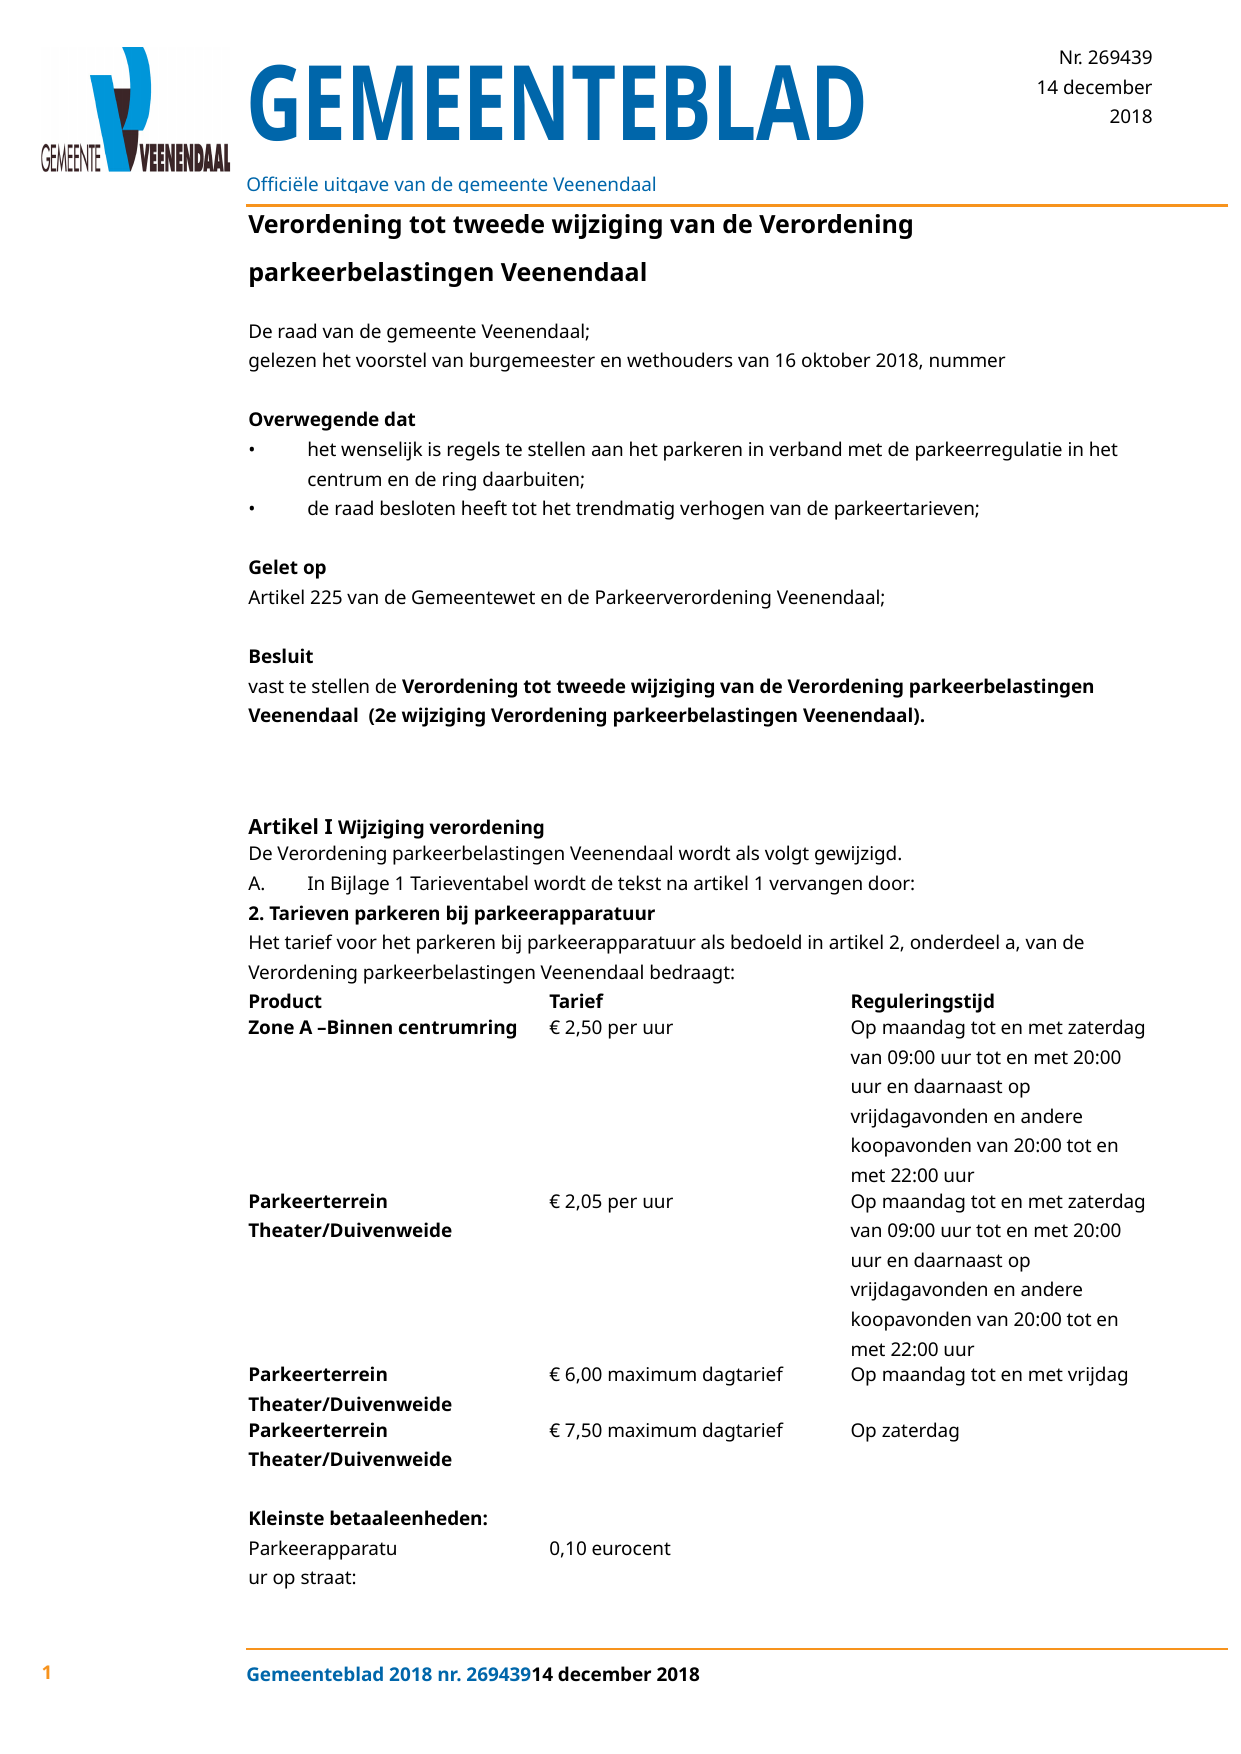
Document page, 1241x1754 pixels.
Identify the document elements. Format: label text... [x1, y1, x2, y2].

text vast te stellen de Verordening tot tweede wijziging van de Verordening parkeerbelastingen Veenendaal (2e wijziging Verordening parkeerbelastingen Veenendaal). [248, 673, 1152, 728]
text Gelet op [248, 554, 1152, 580]
table_cell € 7,50 maximum dagtarief [549, 1417, 850, 1472]
text Verordening tot tweede wijziging van de Verordening parkeerbelastingen Veenendaal [248, 207, 1152, 288]
table_cell Op maandag tot en met zaterdag van 09:00 uur tot en met 20:00 uur en daarnaast op vrijdagavonden en andere koopavonden van 20:00 tot en met 22:00 uur [850, 1014, 1152, 1188]
table_cell Parkeerterrein Theater/Duivenweide [248, 1188, 549, 1362]
table_cell Parkeerterrein Theater/Duivenweide [248, 1362, 549, 1417]
table_header [399, 1535, 549, 1590]
table_cell Parkeerterrein Theater/Duivenweide [248, 1417, 549, 1472]
text Kleinste betaaleenheden: [248, 1505, 1152, 1531]
text Besluit [248, 643, 1152, 669]
table_header Tarief [549, 989, 850, 1014]
list de raad besloten heeft tot het trendmatig verhogen van de parkeertarieven; [248, 495, 1152, 521]
table_header 0,10 eurocent [549, 1535, 700, 1590]
text Het tarief voor het parkeren bij parkeerapparatuur als bedoeld in artikel 2, onderdeel a, van de Verordening parkeerbelastingen Veenendaal bedraagt: [248, 929, 1152, 984]
text Artikel I Wijziging verordening [248, 812, 1152, 841]
table_cell € 2,05 per uur [549, 1188, 850, 1362]
text 2. Tarieven parkeren bij parkeerapparatuur [248, 900, 1152, 925]
list het wenselijk is regels te stellen aan het parkeren in verband met de parkeerregulatie in het centrum en de ring daarbuiten; [248, 436, 1152, 492]
table_cell Op maandag tot en met zaterdag van 09:00 uur tot en met 20:00 uur en daarnaast op vrijdagavonden en andere koopavonden van 20:00 tot en met 22:00 uur [850, 1188, 1152, 1362]
table_cell Op zaterdag [850, 1417, 1152, 1472]
table_cell € 6,00 maximum dagtarief [549, 1362, 850, 1417]
list In Bijlage 1 Tarieventabel wordt de tekst na artikel 1 vervangen door: [248, 870, 1152, 896]
picture [41, 47, 130, 172]
table_cell Zone A –Binnen centrumring [248, 1014, 549, 1188]
table_header Reguleringstijd [850, 989, 1152, 1014]
text De raad van de gemeente Veenendaal; [248, 318, 1152, 344]
picture [123, 47, 231, 172]
text gelezen het voorstel van burgemeester en wethouders van 16 oktober 2018, nummer [248, 347, 1152, 373]
text De Verordening parkeerbelastingen Veenendaal wordt als volgt gewijzigd. [248, 841, 1152, 866]
table_cell Op maandag tot en met vrijdag [850, 1362, 1152, 1417]
table_cell € 2,50 per uur [549, 1014, 850, 1188]
table_header Parkeerapparatuur op straat: [248, 1535, 398, 1590]
text Overwegende dat [248, 407, 1152, 432]
table_header Product [248, 989, 549, 1014]
text Artikel 225 van de Gemeentewet en de Parkeerverordening Veenendaal; [248, 584, 1152, 610]
